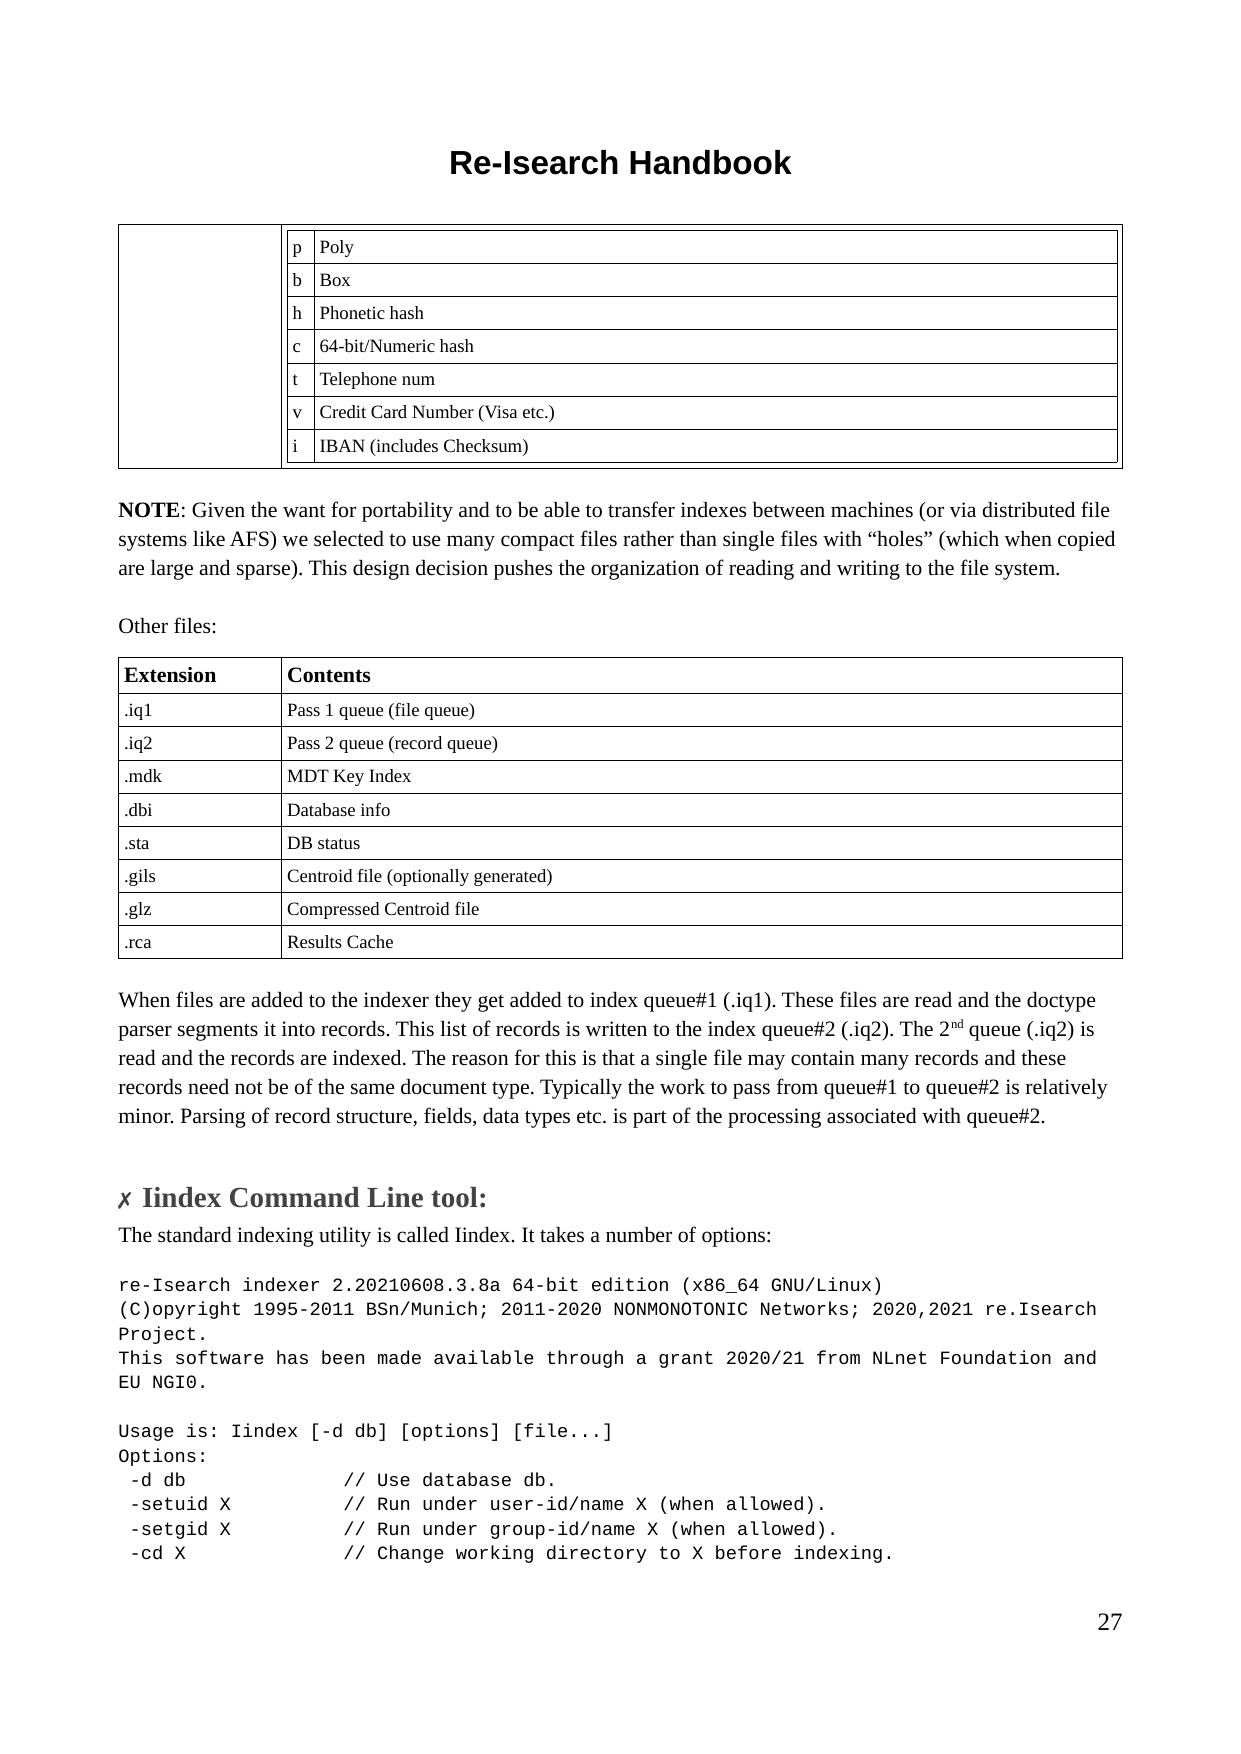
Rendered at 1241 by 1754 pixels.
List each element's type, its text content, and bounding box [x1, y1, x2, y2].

table_cell Pass 1 queue (file queue) [282, 694, 1122, 726]
table_cell [282, 225, 1122, 468]
table_cell Pass 2 queue (record queue) [282, 727, 1122, 759]
table_cell h [288, 297, 314, 329]
table_cell .sta [119, 827, 281, 859]
text -cd X // Change working directory to X before indexing. [118, 1544, 1122, 1565]
table_cell .glz [119, 893, 281, 925]
table_cell c [288, 330, 314, 362]
table_cell .dbi [119, 794, 281, 826]
table_cell .rca [119, 926, 281, 958]
text Options: [118, 1446, 1122, 1468]
table_cell Database info [282, 794, 1122, 826]
text (C)opyright 1995-2011 BSn/Munich; 2011-2020 NONMONOTONIC Networks; 2020,2021 re.Isearch Project. [118, 1300, 1122, 1346]
table_cell Poly [315, 231, 1117, 263]
table_cell Box [315, 264, 1117, 296]
text This software has been made available through a grant 2020/21 from NLnet Foundation and EU NGI0. [118, 1349, 1122, 1394]
text Other files: [118, 613, 1122, 638]
table_cell v [288, 397, 314, 429]
table_cell IBAN (includes Checksum) [315, 430, 1117, 462]
table_cell 64-bit/Numeric hash [315, 330, 1117, 362]
table_cell i [288, 430, 314, 462]
table_cell Phonetic hash [315, 297, 1117, 329]
text NOTE: Given the want for portability and to be able to transfer indexes between machines (or via distributed file systems like AFS) we selected to use many compact files rather than single files with “holes” (which when copied are large and sparse). This design decision pushes the organization of reading and writing to the file system. [118, 497, 1122, 580]
text -setgid X // Run under group-id/name X (when allowed). [118, 1519, 1122, 1541]
table_cell b [288, 264, 314, 296]
table_cell Compressed Centroid file [282, 893, 1122, 925]
text re-Isearch indexer 2.20210608.3.8a 64-bit edition (x86_64 GNU/Linux) [118, 1276, 1122, 1297]
table_header Extension [119, 658, 281, 693]
text -setuid X // Run under user-id/name X (when allowed). [118, 1495, 1122, 1516]
table_cell .mdk [119, 761, 281, 793]
text Usage is: Iindex [-d db] [options] [file...] [118, 1422, 1122, 1443]
text -d db // Use database db. [118, 1471, 1122, 1492]
table_cell MDT Key Index [282, 761, 1122, 793]
text When files are added to the indexer they get added to index queue#1 (.iq1). These files are read and the doctype parser segments it into records. This list of records is written to the index queue#2 (.iq2). The 2nd queue (.iq2) is read and the records are indexed. The reason for this is that a single file may contain many records and these records need not be of the same document type. Typically the work to pass from queue#1 to queue#2 is relatively minor. Parsing of record structure, fields, data types etc. is part of the processing associated with queue#2. [118, 987, 1122, 1128]
text The standard indexing utility is called Iindex. It takes a number of options: [118, 1222, 1122, 1248]
table_cell Centroid file (optionally generated) [282, 860, 1122, 892]
table_cell .iq1 [119, 694, 281, 726]
table_cell [119, 225, 281, 468]
subtitle Iindex Command Line tool: [118, 1181, 1122, 1214]
table_cell DB status [282, 827, 1122, 859]
table_cell t [288, 364, 314, 396]
table_header Contents [282, 658, 1122, 693]
table_cell .gils [119, 860, 281, 892]
table_cell Telephone num [315, 364, 1117, 396]
table_cell p [288, 231, 314, 263]
table_cell .iq2 [119, 727, 281, 759]
table_cell Credit Card Number (Visa etc.) [315, 397, 1117, 429]
table_cell Results Cache [282, 926, 1122, 958]
